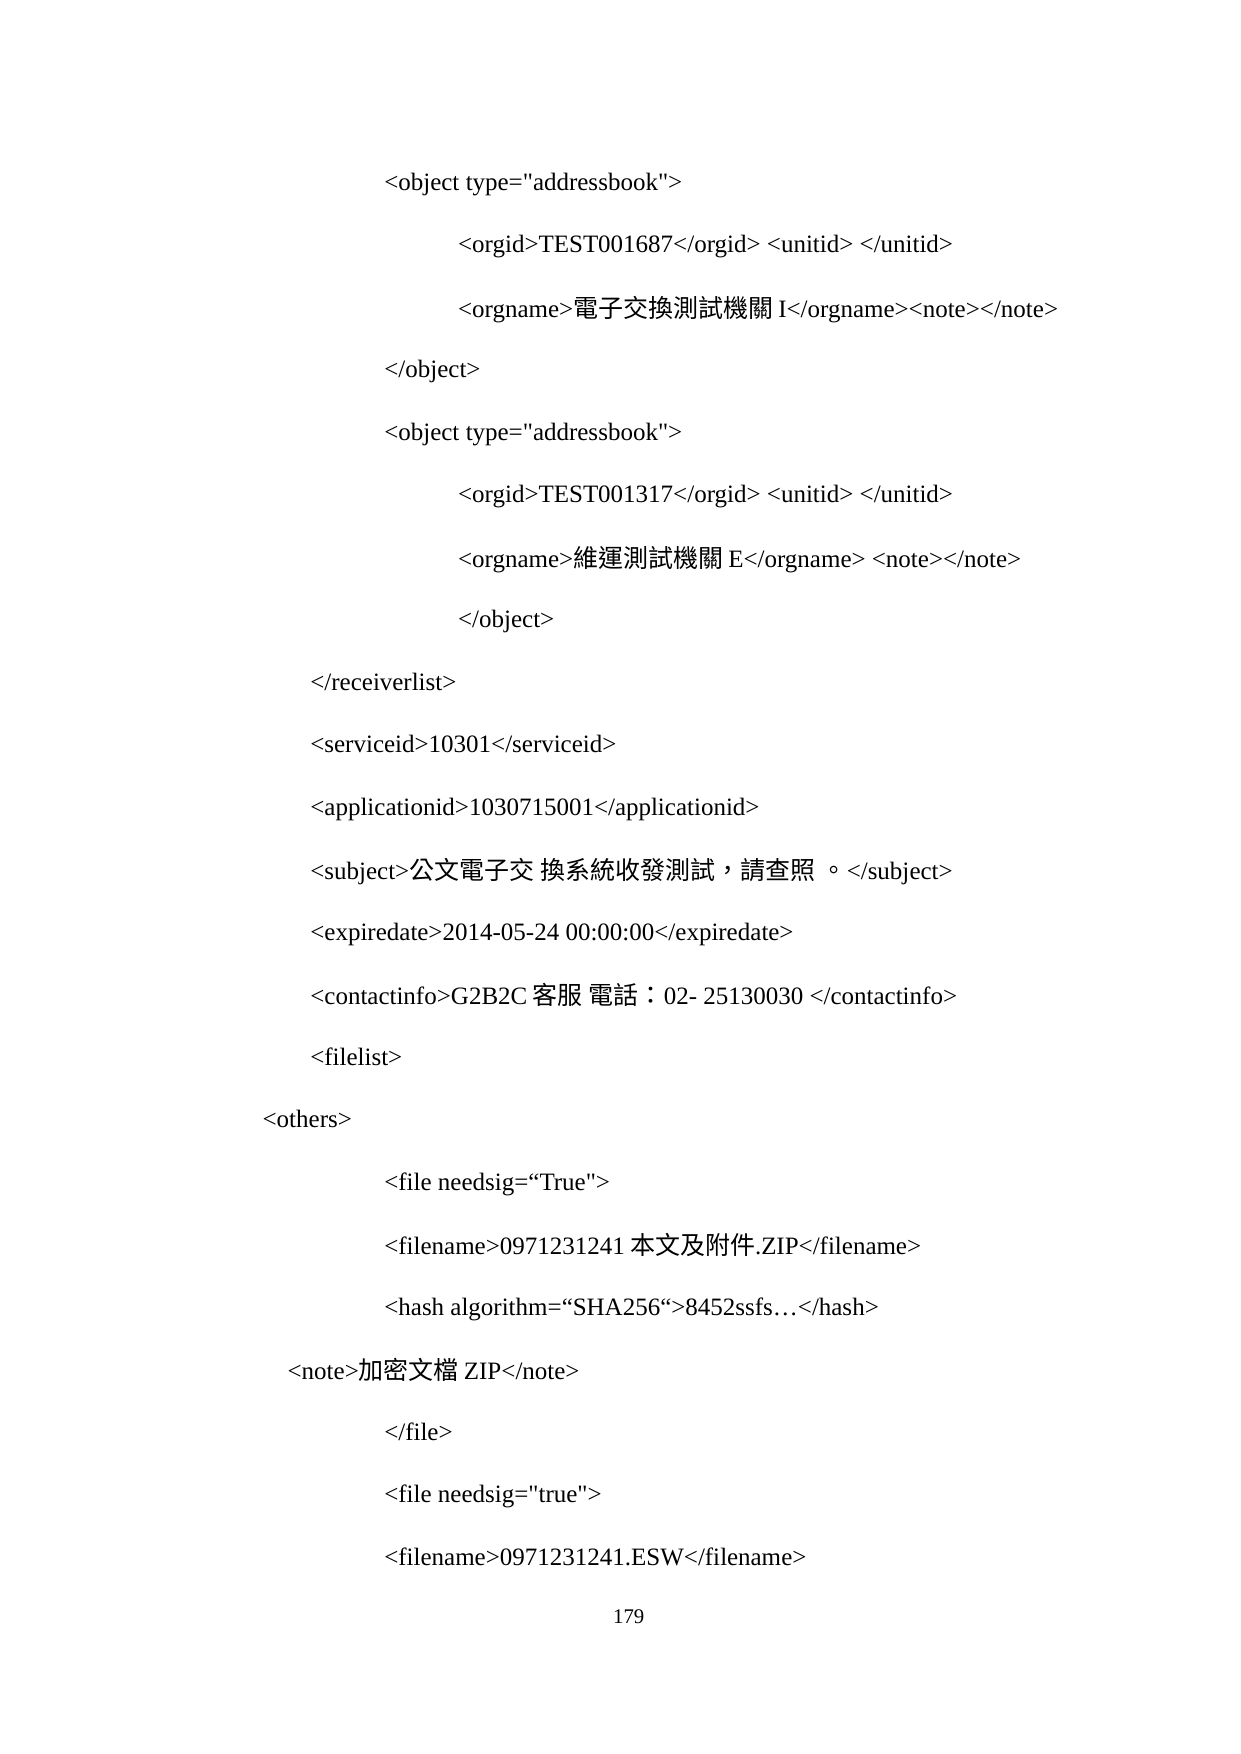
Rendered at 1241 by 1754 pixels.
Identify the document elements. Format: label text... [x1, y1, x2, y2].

text <orgid>TEST001317</orgid> <unitid> </unitid> [162, 452, 1094, 514]
text <expiredate>2014-05-24 00:00:00</expiredate> [162, 889, 1094, 952]
text <serviceid>10301</serviceid> [162, 702, 1094, 764]
text <note>加密文檔ZIP</note> [162, 1327, 1094, 1389]
text <object type="addressbook"> [162, 139, 1094, 202]
text <filename>0971231241.ESW</filename> [162, 1514, 1094, 1577]
text </file> [162, 1389, 1094, 1452]
text <contactinfo>G2B2C客服 電話：02- 25130030 </contactinfo> [162, 952, 1094, 1014]
text <filelist> [162, 1014, 1094, 1077]
text </object> [162, 327, 1094, 389]
text <others> [162, 1077, 1094, 1139]
text <orgname>電子交換測試機關I</orgname><note></note> [162, 264, 1094, 327]
text </receiverlist> [162, 639, 1094, 702]
text <hash algorithm=“SHA256“>8452ssfs…</hash> [162, 1264, 1094, 1327]
text <file needsig="true"> [162, 1452, 1094, 1514]
text <object type="addressbook"> [162, 389, 1094, 452]
text <filename>0971231241本文及附件.ZIP</filename> [162, 1202, 1094, 1264]
text <subject>公文電子交 換系統收發測試，請查照 。</subject> [162, 827, 1094, 889]
text <orgid>TEST001687</orgid> <unitid> </unitid> [162, 202, 1094, 264]
text <file needsig=“True"> [162, 1139, 1094, 1202]
text <applicationid>1030715001</applicationid> [162, 764, 1094, 827]
text <orgname>維運測試機關E</orgname> <note></note> </object> [162, 514, 1094, 639]
